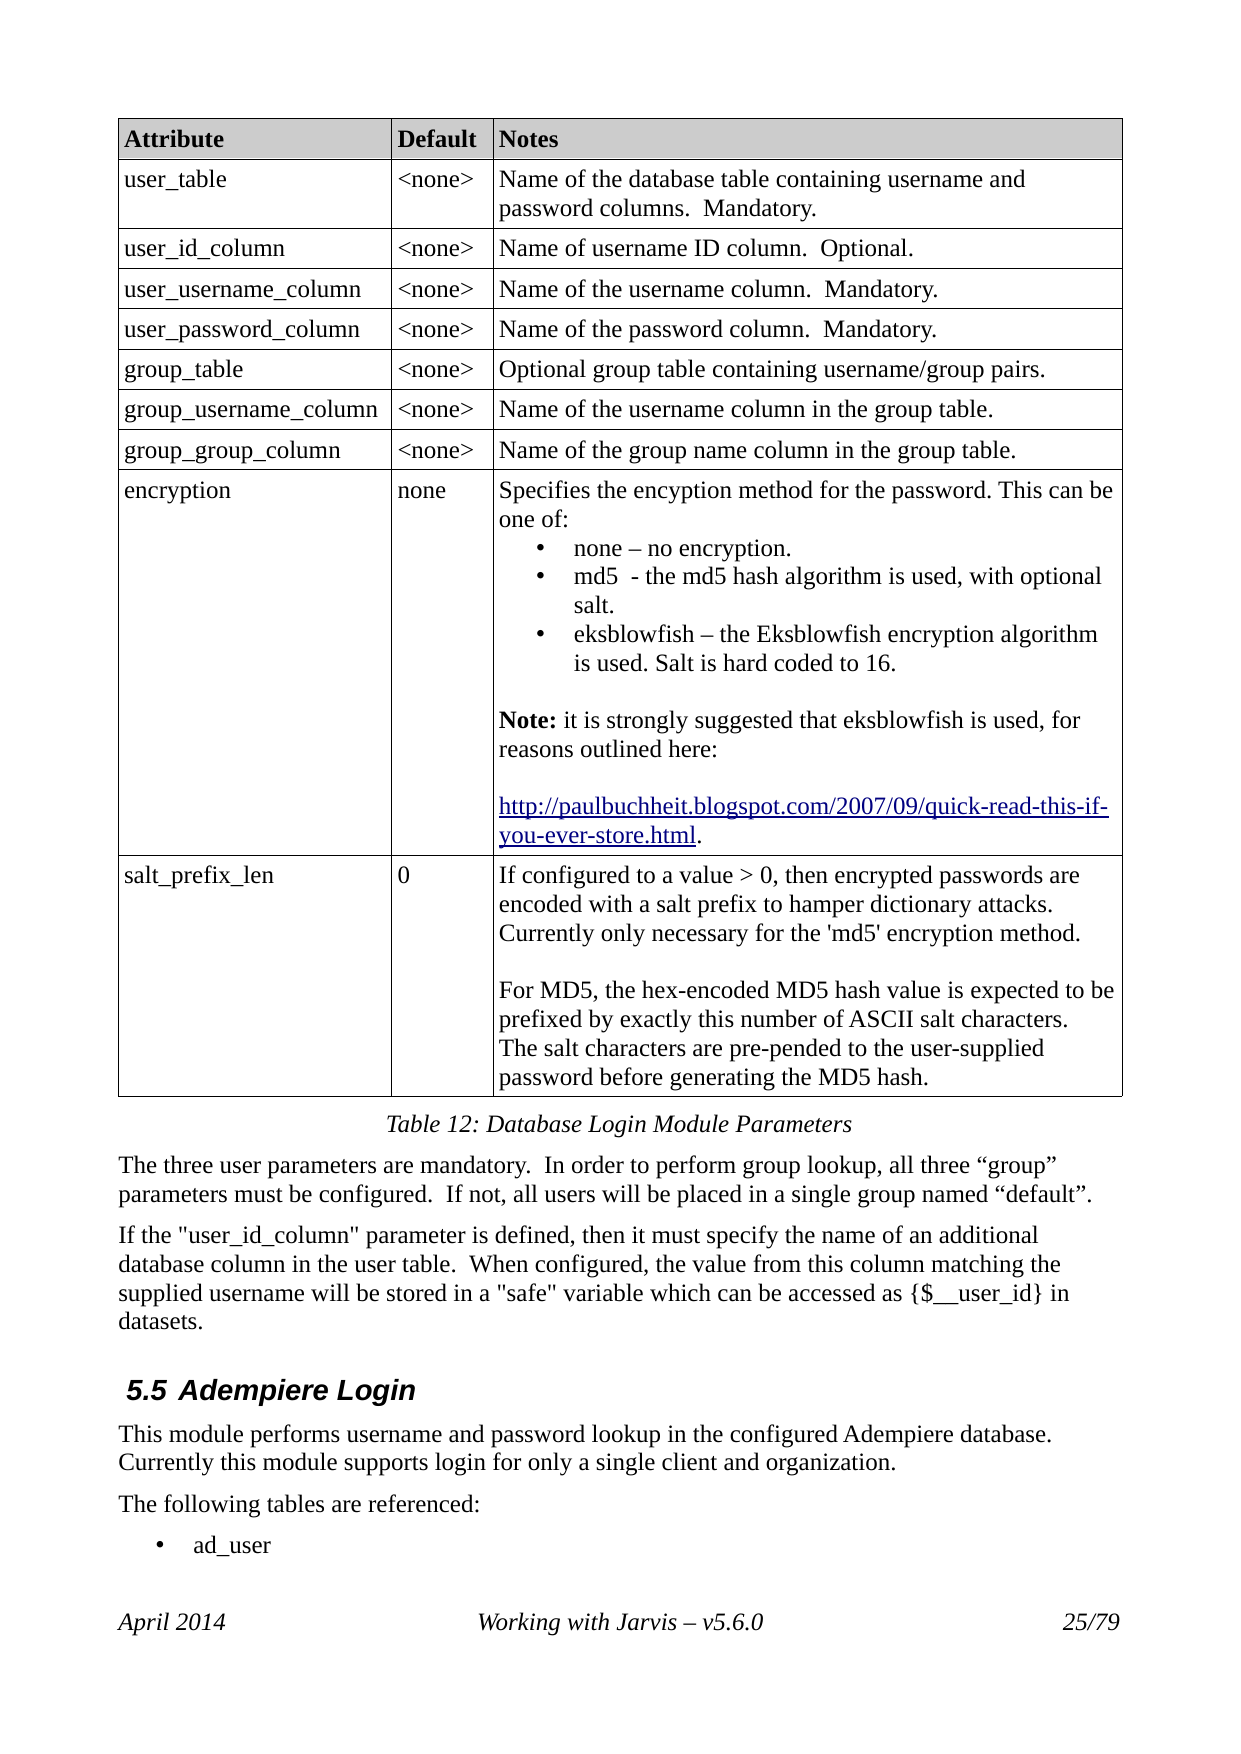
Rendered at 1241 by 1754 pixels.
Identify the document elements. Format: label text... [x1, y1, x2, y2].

table_cell encryption [119, 470, 391, 855]
subtitle Adempiere Login [118, 1373, 1122, 1406]
table_cell user_table [119, 160, 391, 227]
text Table 12: Database Login Module Parameters [118, 1109, 1122, 1138]
table_cell <none> [392, 309, 493, 348]
text The following tables are referenced: [118, 1489, 1122, 1517]
table_cell group_table [119, 350, 391, 389]
table_header Attribute [119, 119, 391, 158]
table_cell <none> [392, 269, 493, 308]
table_cell user_password_column [119, 309, 391, 348]
table_cell user_id_column [119, 229, 391, 268]
text This module performs username and password lookup in the configured Adempiere database. Currently this module supports login for only a single client and organization. [118, 1419, 1122, 1476]
list ad_user [156, 1530, 1122, 1559]
table_cell Optional group table containing username/group pairs. [494, 350, 1122, 389]
table_cell <none> [392, 430, 493, 469]
text The three user parameters are mandatory. In order to perform group lookup, all three “group” parameters must be configured. If not, all users will be placed in a single group named “default”. [118, 1150, 1122, 1208]
table_header Notes [494, 119, 1122, 158]
table_cell Name of the username column in the group table. [494, 390, 1122, 429]
table_cell If configured to a value > 0, then encrypted passwords are encoded with a salt prefix to hamper dictionary attacks. Currently only necessary for the 'md5' encryption method. For MD5, the hex-encoded MD5 hash value is expected to be prefixed by exactly this number of ASCII salt characters. The salt characters are pre-pended to the user-supplied password before generating the MD5 hash. [494, 856, 1122, 1096]
table_header Default [392, 119, 493, 158]
table_cell Name of the database table containing username and password columns. Mandatory. [494, 160, 1122, 227]
table_cell group_username_column [119, 390, 391, 429]
table_cell <none> [392, 229, 493, 268]
table_cell Name of the password column. Mandatory. [494, 309, 1122, 348]
table_cell none [392, 470, 493, 855]
table_cell Specifies the encyption method for the password. This can be one of: none – no encryption. md5 - the md5 hash algorithm is used, with optional salt. eksblowfish – the Eksblowfish encryption algorithm is used. Salt is hard coded to 16. Note: it is strongly suggested that eksblowfish is used, for reasons outlined here: http://paulbuchheit.blogspot.com/2007/09/quick-read-this-if-you-ever-store.html. [494, 470, 1122, 855]
table_cell 0 [392, 856, 493, 1096]
table_cell user_username_column [119, 269, 391, 308]
table_cell <none> [392, 350, 493, 389]
table_cell <none> [392, 160, 493, 227]
table_cell Name of the group name column in the group table. [494, 430, 1122, 469]
table_cell group_group_column [119, 430, 391, 469]
table_cell Name of username ID column. Optional. [494, 229, 1122, 268]
table_cell Name of the username column. Mandatory. [494, 269, 1122, 308]
table_cell <none> [392, 390, 493, 429]
text If the "user_id_column" parameter is defined, then it must specify the name of an additional database column in the user table. When configured, the value from this column matching the supplied username will be stored in a "safe" variable which can be accessed as {$__user_id} in datasets. [118, 1220, 1122, 1335]
table_cell salt_prefix_len [119, 856, 391, 1096]
